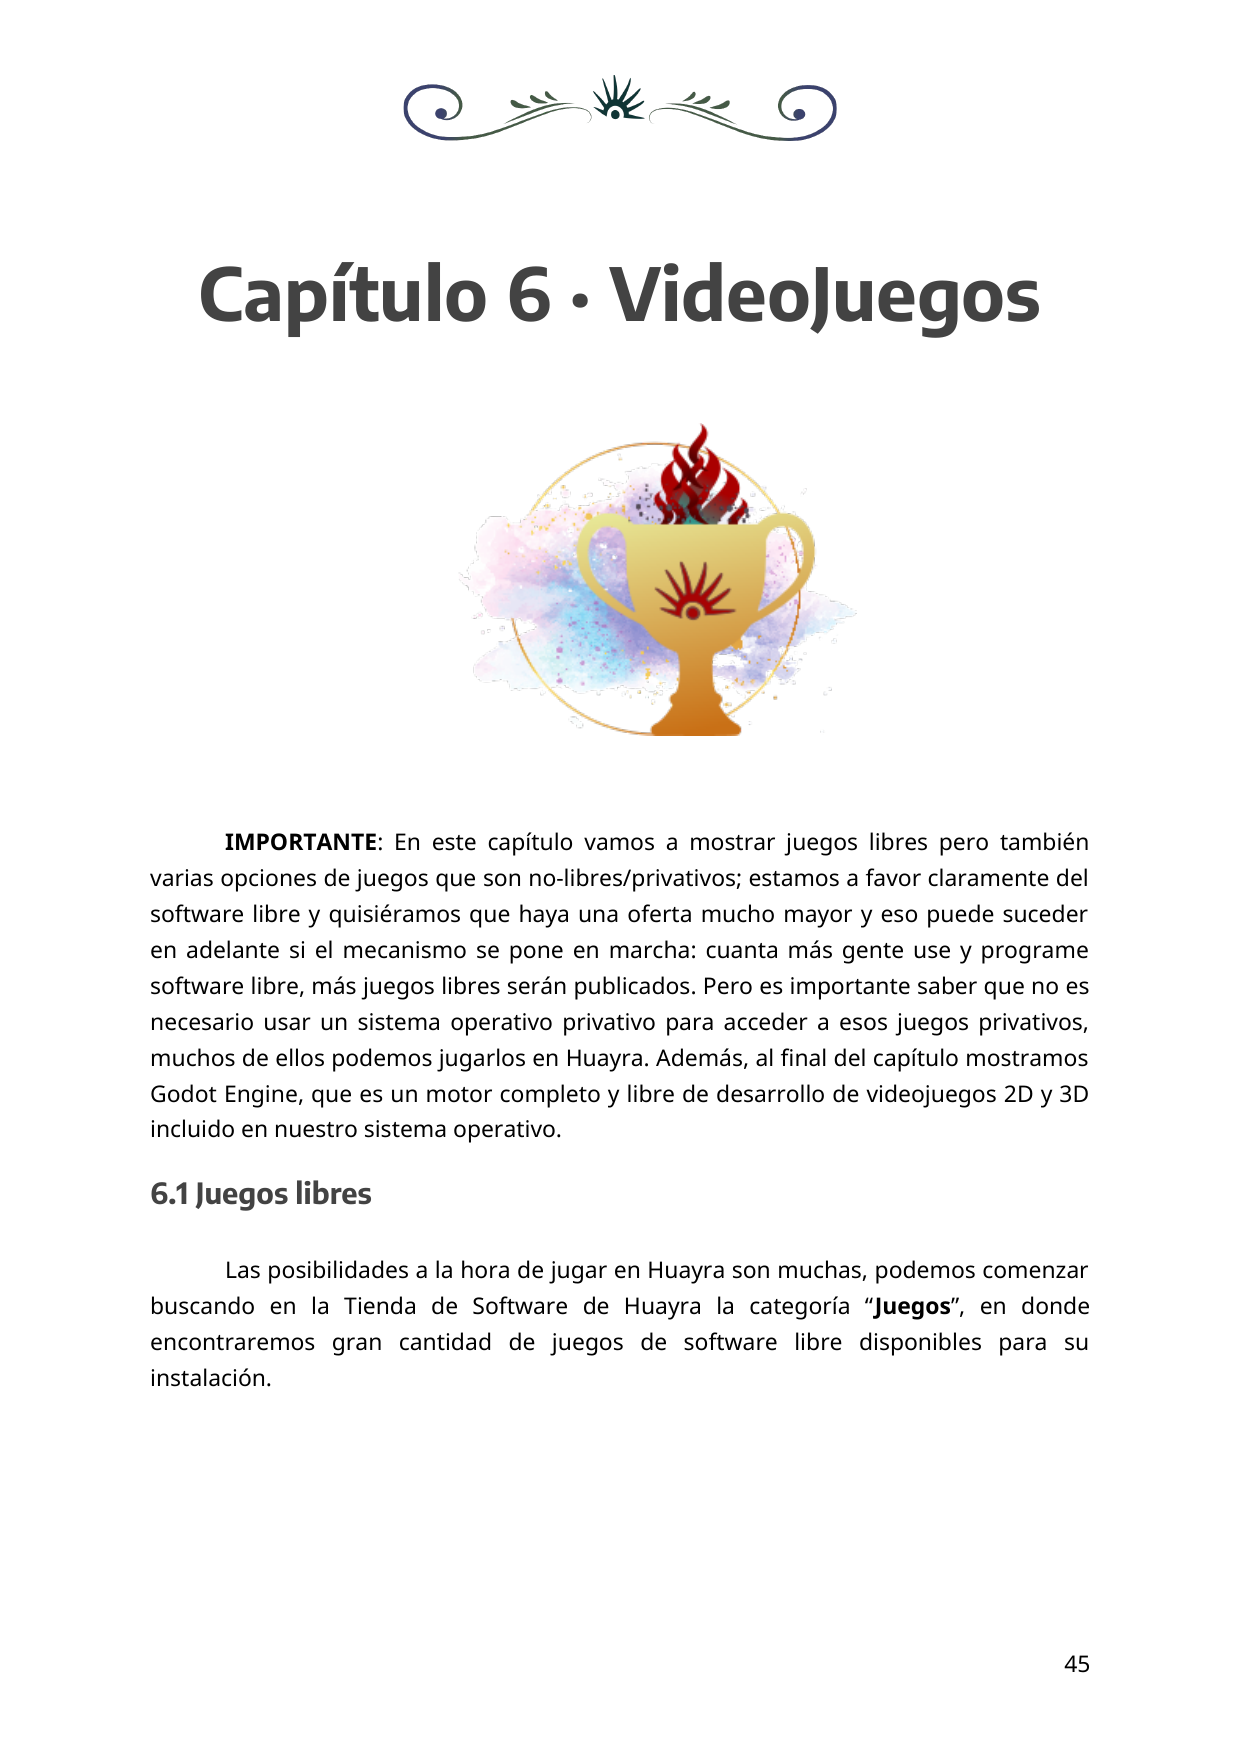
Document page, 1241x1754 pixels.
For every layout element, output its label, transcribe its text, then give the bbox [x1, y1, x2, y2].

picture [403, 75, 837, 141]
subtitle Capítulo 6 · VideoJuegos [150, 246, 1090, 337]
picture [458, 423, 857, 736]
subtitle 6.1 Juegos libres [150, 1174, 1090, 1211]
text IMPORTANTE: En este capítulo vamos a mostrar juegos libres pero también varias opciones de juegos que son no-libres/privativos; estamos a favor claramente del software libre y quisiéramos que haya una oferta mucho mayor y eso puede suceder en adelante si el mecanismo se pone en marcha: cuanta más gente use y programe software libre, más juegos libres serán publicados. Pero es importante saber que no es necesario usar un sistema operativo privativo para acceder a esos juegos privativos, muchos de ellos podemos jugarlos en Huayra. Además, al final del capítulo mostramos Godot Engine, que es un motor completo y libre de desarrollo de videojuegos 2D y 3D incluido en nuestro sistema operativo. [150, 826, 1090, 1145]
text Las posibilidades a la hora de jugar en Huayra son muchas, podemos comenzar buscando en la Tienda de Software de Huayra la categoría “Juegos”, en donde encontraremos gran cantidad de juegos de software libre disponibles para su instalación. [150, 1254, 1090, 1393]
